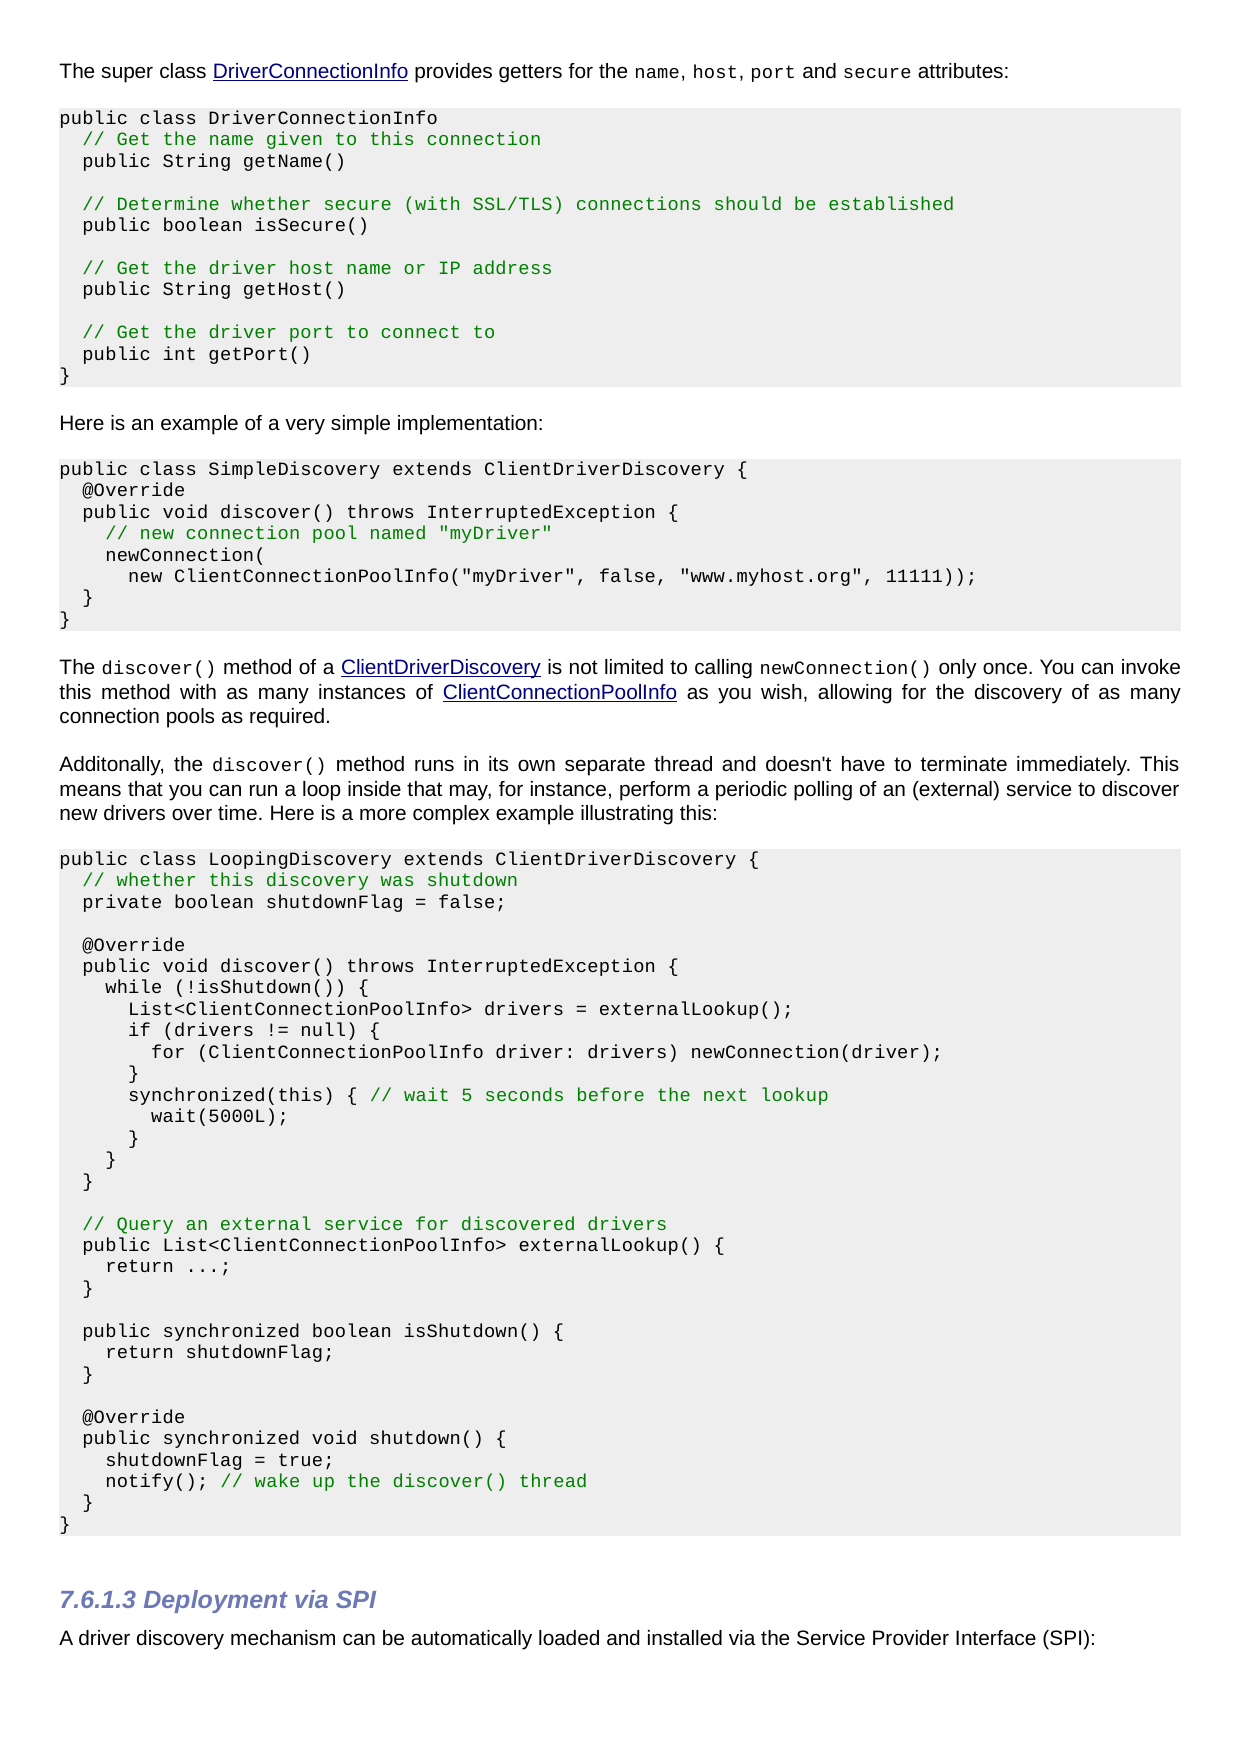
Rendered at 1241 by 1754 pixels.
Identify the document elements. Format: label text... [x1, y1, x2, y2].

text shutdownFlag = true; [59, 1450, 1181, 1471]
text public String getName() [59, 151, 1181, 172]
text public class LoopingDiscovery extends ClientDriverDiscovery { [59, 849, 1181, 871]
text // Get the driver host name or IP address [59, 258, 1181, 280]
text // whether this discovery was shutdown [59, 871, 1181, 892]
text The super class DriverConnectionInfo provides getters for the name, host, port and secure attributes: [59, 59, 1181, 84]
text new ClientConnectionPoolInfo("myDriver", false, "www.myhost.org", 11111)); [59, 566, 1181, 588]
text notify(); // wake up the discover() thread [59, 1471, 1181, 1493]
text wait(5000L); [59, 1107, 1181, 1128]
text // Get the driver port to connect to [59, 323, 1181, 344]
text private boolean shutdownFlag = false; [59, 892, 1181, 913]
text synchronized(this) { // wait 5 seconds before the next lookup [59, 1085, 1181, 1107]
subtitle Deployment via SPI [59, 1585, 1181, 1614]
text } [59, 1278, 1181, 1300]
text if (drivers != null) { [59, 1021, 1181, 1042]
text Here is an example of a very simple implementation: [59, 411, 1181, 435]
text // new connection pool named "myDriver" [59, 523, 1181, 545]
text for (ClientConnectionPoolInfo driver: drivers) newConnection(driver); [59, 1042, 1181, 1064]
text public void discover() throws InterruptedException { [59, 956, 1181, 978]
text } [59, 1064, 1181, 1085]
text public boolean isSecure() [59, 215, 1181, 237]
text public synchronized void shutdown() { [59, 1428, 1181, 1450]
text } [59, 366, 1181, 387]
text The discover() method of a ClientDriverDiscovery is not limited to calling newConnection() only once. You can invoke this method with as many instances of ClientConnectionPoolInfo as you wish, allowing for the discovery of as many connection pools as required. [59, 655, 1181, 728]
text } [59, 588, 1181, 609]
text public int getPort() [59, 344, 1181, 366]
text } [59, 1364, 1181, 1386]
text } [59, 1171, 1181, 1192]
text public List<ClientConnectionPoolInfo> externalLookup() { [59, 1235, 1181, 1257]
text public void discover() throws InterruptedException { [59, 502, 1181, 523]
text } [59, 1493, 1181, 1514]
text List<ClientConnectionPoolInfo> drivers = externalLookup(); [59, 999, 1181, 1021]
text return shutdownFlag; [59, 1343, 1181, 1364]
text public synchronized boolean isShutdown() { [59, 1321, 1181, 1343]
text public class DriverConnectionInfo [59, 108, 1181, 129]
text } [59, 1514, 1181, 1536]
text @Override [59, 1407, 1181, 1428]
text } [59, 1128, 1181, 1149]
text A driver discovery mechanism can be automatically loaded and installed via the Service Provider Interface (SPI): [59, 1626, 1181, 1650]
text } [59, 1149, 1181, 1171]
text return ...; [59, 1257, 1181, 1278]
text Additonally, the discover() method runs in its own separate thread and doesn't have to terminate immediately. This means that you can run a loop inside that may, for instance, perform a periodic polling of an (external) service to discover new drivers over time. Here is a more complex example illustrating this: [59, 752, 1181, 825]
text @Override [59, 935, 1181, 956]
text // Get the name given to this connection [59, 129, 1181, 151]
text public class SimpleDiscovery extends ClientDriverDiscovery { [59, 459, 1181, 481]
text while (!isShutdown()) { [59, 978, 1181, 999]
text // Query an external service for discovered drivers [59, 1214, 1181, 1235]
text newConnection( [59, 545, 1181, 566]
text @Override [59, 481, 1181, 502]
text public String getHost() [59, 280, 1181, 301]
text } [59, 609, 1181, 631]
text // Determine whether secure (with SSL/TLS) connections should be established [59, 194, 1181, 215]
